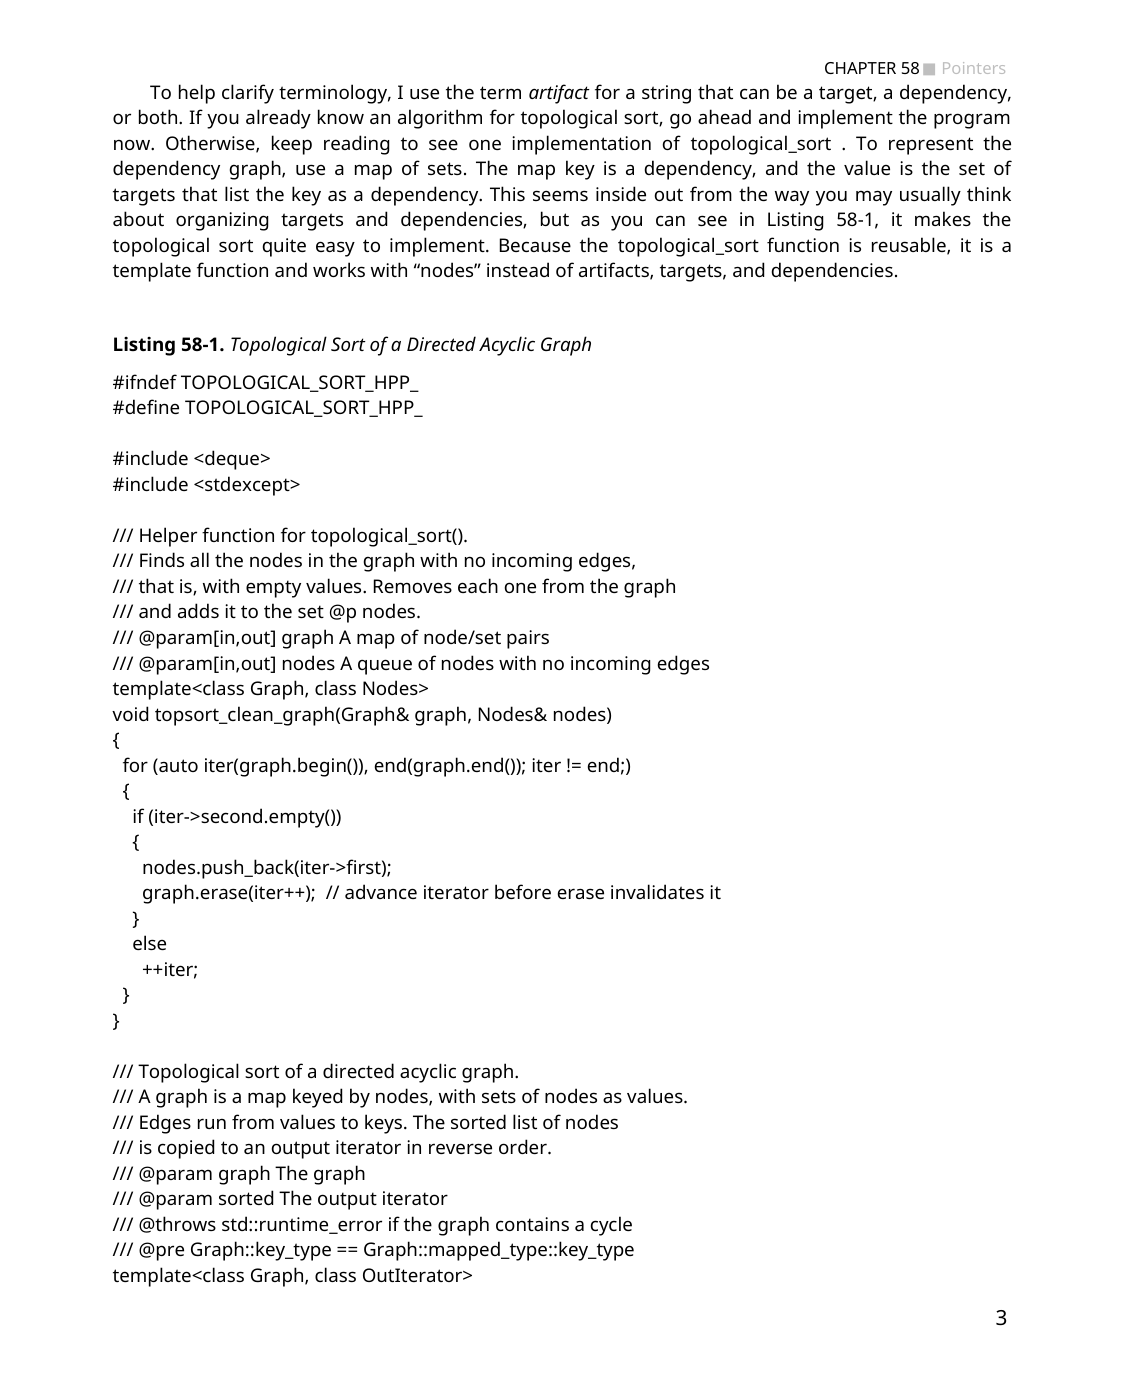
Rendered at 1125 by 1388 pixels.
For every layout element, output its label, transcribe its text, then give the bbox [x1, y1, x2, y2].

text /// @param[in,out] nodes A queue of nodes with no incoming edges [112, 650, 1012, 675]
text /// is copied to an output iterator in reverse order. [112, 1135, 1012, 1160]
text /// Edges run from values to keys. The sorted list of nodes [112, 1109, 1012, 1135]
text } [112, 982, 1012, 1007]
text for (auto iter(graph.begin()), end(graph.end()); iter != end;) [112, 752, 1012, 777]
text void topsort_clean_graph(Graph& graph, Nodes& nodes) [112, 701, 1012, 726]
text graph.erase(iter++); // advance iterator before erase invalidates it [112, 879, 1012, 905]
text /// Topological sort of a directed acyclic graph. [112, 1058, 1012, 1084]
text /// @param[in,out] graph A map of node/set pairs [112, 624, 1012, 650]
text /// A graph is a map keyed by nodes, with sets of nodes as values. [112, 1084, 1012, 1109]
text #include <stdexcept> [112, 471, 1012, 497]
text /// that is, with empty values. Removes each one from the graph [112, 573, 1012, 599]
text template<class Graph, class Nodes> [112, 675, 1012, 701]
text /// @pre Graph::key_type == Graph::mapped_type::key_type [112, 1237, 1012, 1262]
text } [112, 1007, 1012, 1033]
text { [112, 828, 1012, 854]
text /// Finds all the nodes in the graph with no incoming edges, [112, 548, 1012, 573]
text #define TOPOLOGICAL_SORT_HPP_ [112, 394, 1012, 420]
text else [112, 931, 1012, 956]
text template<class Graph, class OutIterator> [112, 1262, 1012, 1288]
text /// @param graph The graph [112, 1160, 1012, 1186]
text /// and adds it to the set @p nodes. [112, 599, 1012, 624]
text { [112, 777, 1012, 803]
text ++iter; [112, 956, 1012, 982]
text #ifndef TOPOLOGICAL_SORT_HPP_ [112, 369, 1012, 394]
text To help clarify terminology, I use the term artifact for a string that can be a target, a dependency, or both. If you already know an algorithm for topological sort, go ahead and implement the program now. Otherwise, keep reading to see one implementation of topological_sort . To represent the dependency graph, use a map of sets. The map key is a dependency, and the value is the set of targets that list the key as a dependency. This seems inside out from the way you may usually think about organizing targets and dependencies, but as you can see in Listing 58-1, it makes the topological sort quite easy to implement. Because the topological_sort function is reusable, it is a template function and works with “nodes” instead of artifacts, targets, and dependencies. [112, 79, 1012, 283]
text nodes.push_back(iter->first); [112, 854, 1012, 879]
text #include <deque> [112, 446, 1012, 471]
text { [112, 726, 1012, 752]
text /// @throws std::runtime_error if the graph contains a cycle [112, 1211, 1012, 1237]
text if (iter->second.empty()) [112, 803, 1012, 828]
text Listing 58-1. Topological Sort of a Directed Acyclic Graph [112, 331, 1012, 357]
text /// Helper function for topological_sort(). [112, 522, 1012, 548]
text } [112, 905, 1012, 931]
text /// @param sorted The output iterator [112, 1186, 1012, 1211]
